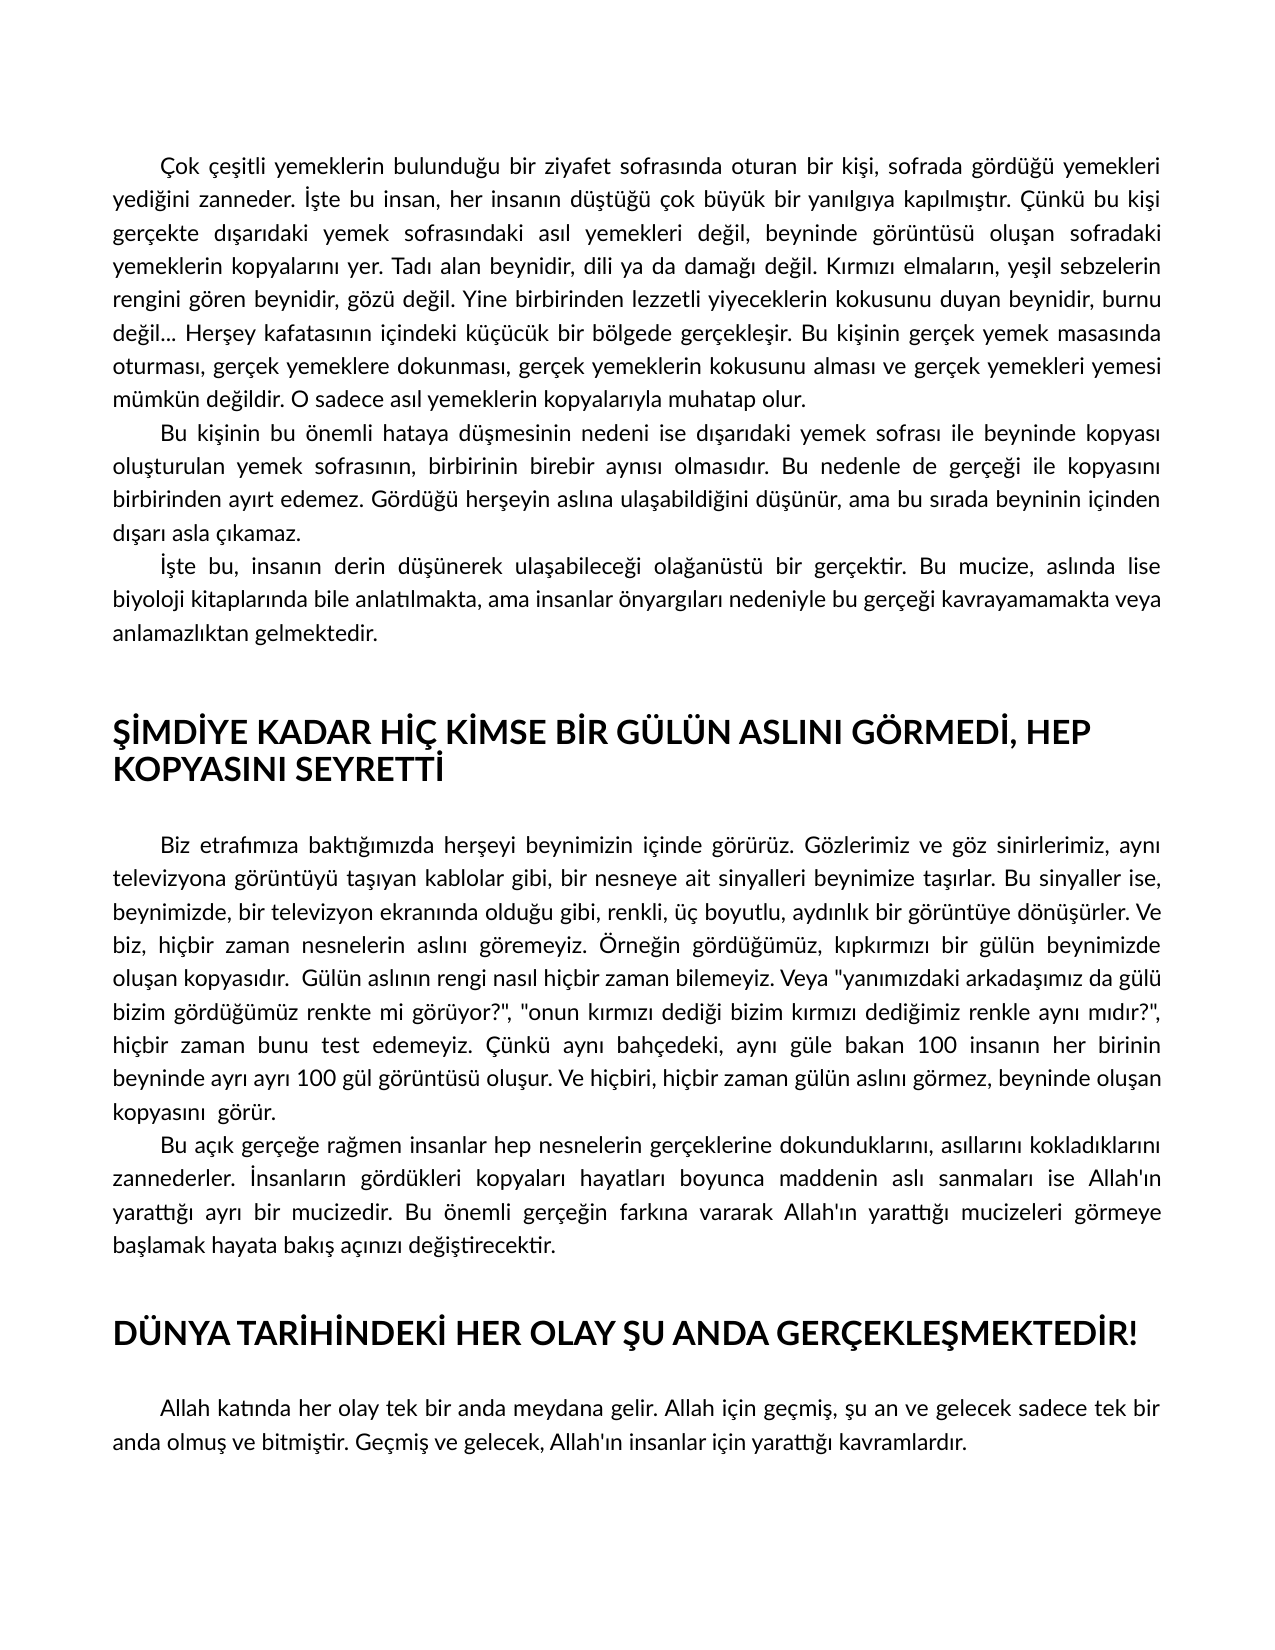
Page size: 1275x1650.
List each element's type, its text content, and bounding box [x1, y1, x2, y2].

text Allah katında her olay tek bir anda meydana gelir. Allah için geçmiş, şu an ve gelecek sadece tek bir anda olmuş ve bitmiştir. Geçmiş ve gelecek, Allah'ın insanlar için yarattığı kavramlardır. [112, 1390, 1162, 1457]
text Bu açık gerçeğe rağmen insanlar hep nesnelerin gerçeklerine dokunduklarını, asıllarını kokladıklarını zannederler. İnsanların gördükleri kopyaları hayatları boyunca maddenin aslı sanmaları ise Allah'ın yarattığı ayrı bir mucizedir. Bu önemli gerçeğin farkına vararak Allah'ın yarattığı mucizeleri görmeye başlamak hayata bakış açınızı değiştirecektir. [112, 1127, 1162, 1260]
text Biz etrafımıza baktığımızda herşeyi beynimizin içinde görürüz. Gözlerimiz ve göz sinirlerimiz, aynı televizyona görüntüyü taşıyan kablolar gibi, bir nesneye ait sinyalleri beynimize taşırlar. Bu sinyaller ise, beynimizde, bir televizyon ekranında olduğu gibi, renkli, üç boyutlu, aydınlık bir görüntüye dönüşürler. Ve biz, hiçbir zaman nesnelerin aslını göremeyiz. Örneğin gördüğümüz, kıpkırmızı bir gülün beynimizde oluşan kopyasıdır. Gülün aslının rengi nasıl hiçbir zaman bilemeyiz. Veya "yanımızdaki arkadaşımız da gülü bizim gördüğümüz renkte mi görüyor?", "onun kırmızı dediği bizim kırmızı dediğimiz renkle aynı mıdır?", hiçbir zaman bunu test edemeyiz. Çünkü aynı bahçedeki, aynı güle bakan 100 insanın her birinin beyninde ayrı ayrı 100 gül görüntüsü oluşur. Ve hiçbiri, hiçbir zaman gülün aslını görmez, beyninde oluşan kopyasını görür. [112, 827, 1162, 1127]
text Çok çeşitli yemeklerin bulunduğu bir ziyafet sofrasında oturan bir kişi, sofrada gördüğü yemekleri yediğini zanneder. İşte bu insan, her insanın düştüğü çok büyük bir yanılgıya kapılmıştır. Çünkü bu kişi gerçekte dışarıdaki yemek sofrasındaki asıl yemekleri değil, beyninde görüntüsü oluşan sofradaki yemeklerin kopyalarını yer. Tadı alan beynidir, dili ya da damağı değil. Kırmızı elmaların, yeşil sebzelerin rengini gören beynidir, gözü değil. Yine birbirinden lezzetli yiyeceklerin kokusunu duyan beynidir, burnu değil... Herşey kafatasının içindeki küçücük bir bölgede gerçekleşir. Bu kişinin gerçek yemek masasında oturması, gerçek yemeklere dokunması, gerçek yemeklerin kokusunu alması ve gerçek yemekleri yemesi mümkün değildir. O sadece asıl yemeklerin kopyalarıyla muhatap olur. [112, 148, 1162, 414]
text İşte bu, insanın derin düşünerek ulaşabileceği olağanüstü bir gerçektir. Bu mucize, aslında lise biyoloji kitaplarında bile anlatılmakta, ama insanlar önyargıları nedeniyle bu gerçeği kavrayamamakta veya anlamazlıktan gelmektedir. [112, 548, 1162, 648]
text Bu kişinin bu önemli hataya düşmesinin nedeni ise dışarıdaki yemek sofrası ile beyninde kopyası oluşturulan yemek sofrasının, birbirinin birebir aynısı olmasıdır. Bu nedenle de gerçeği ile kopyasını birbirinden ayırt edemez. Gördüğü herşeyin aslına ulaşabildiğini düşünür, ama bu sırada beyninin içinden dışarı asla çıkamaz. [112, 414, 1162, 548]
text DÜNYA TARİHİNDEKİ HER OLAY ŞU ANDA GERÇEKLEŞMEKTEDİR! [112, 1315, 1162, 1353]
text ŞİMDİYE KADAR HİÇ KİMSE BİR GÜLÜN ASLINI GÖRMEDİ, HEP KOPYASINI SEYRETTİ [112, 714, 1162, 789]
